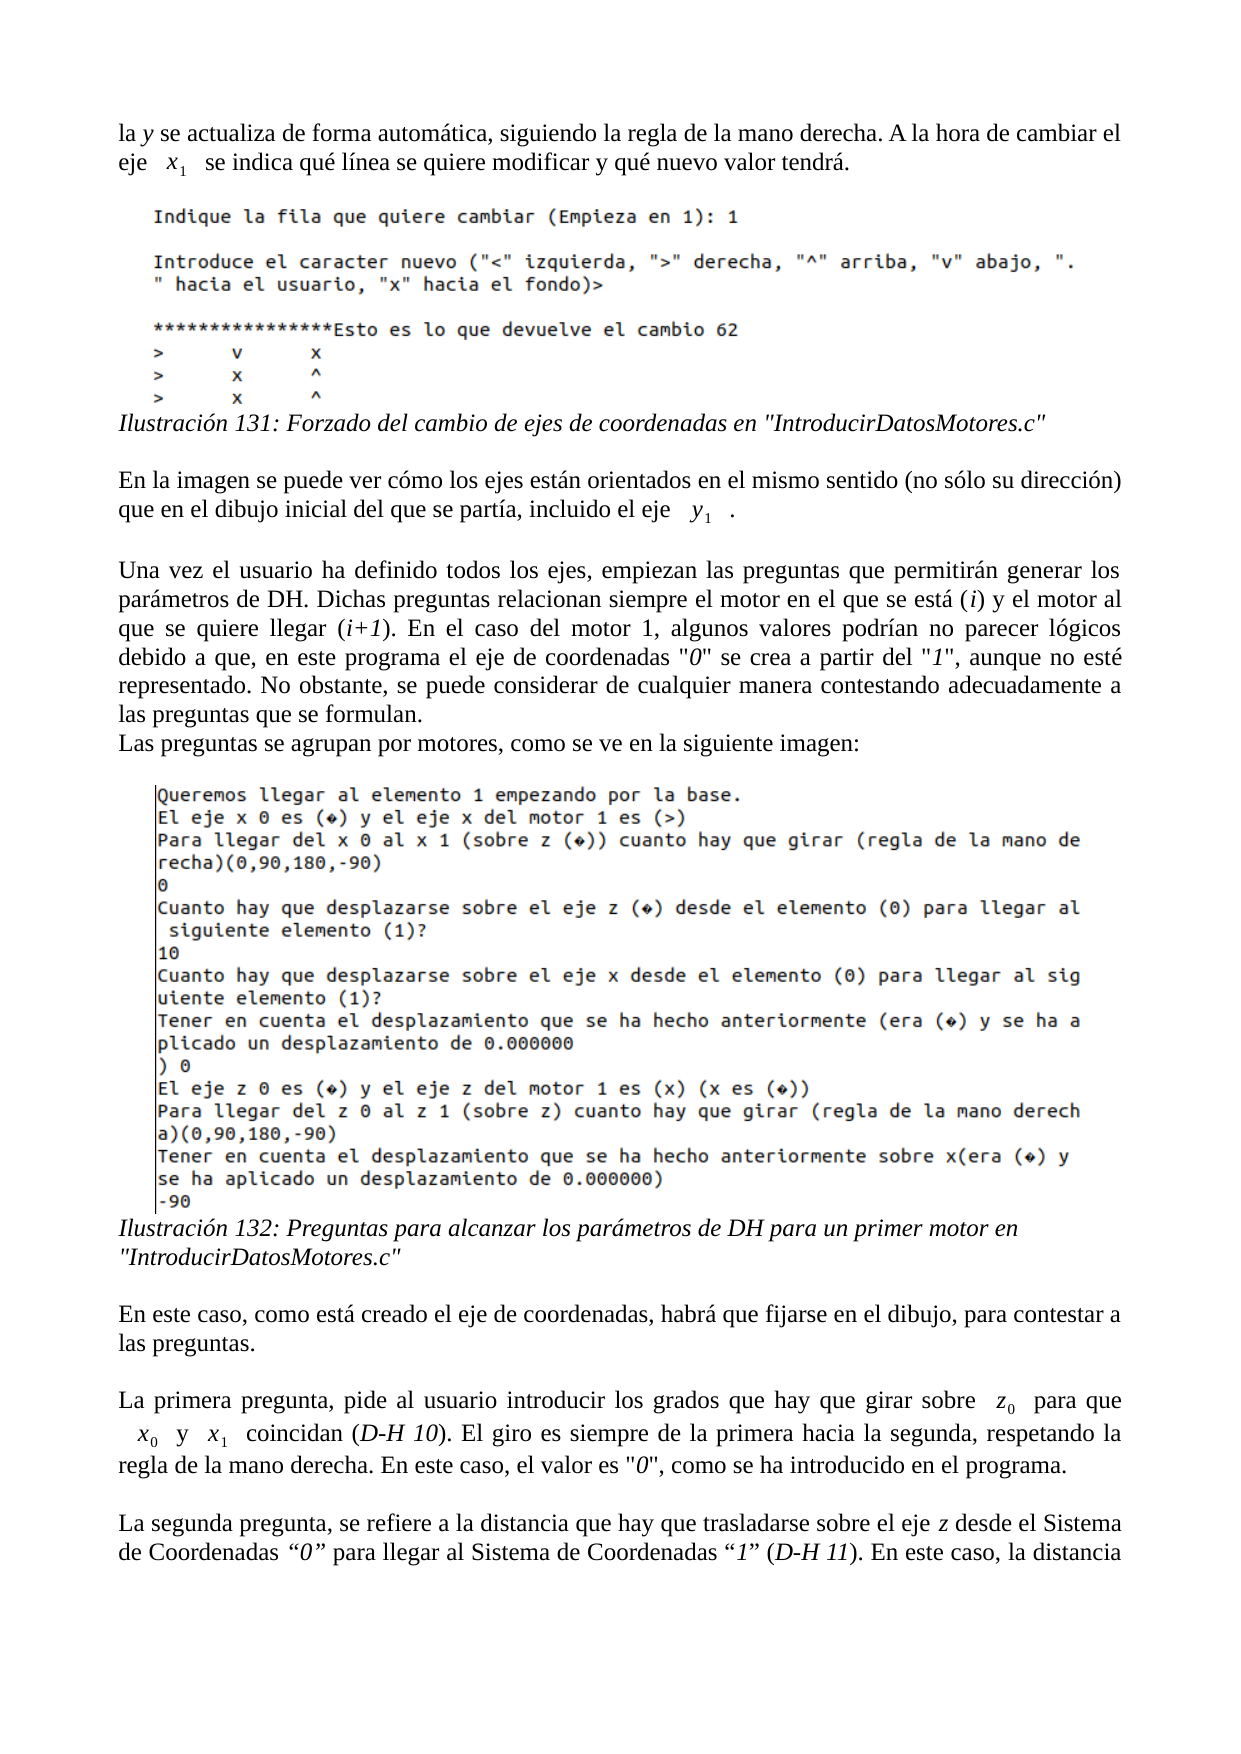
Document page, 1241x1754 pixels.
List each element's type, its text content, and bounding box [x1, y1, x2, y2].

text Ilustración 132: Preguntas para alcanzar los parámetros de DH para un primer motor en "IntroducirDatosMotores.c" [118, 798, 1122, 1271]
text En este caso, como está creado el eje de coordenadas, habrá que fijarse en el dibujo, para contestar a las preguntas. [118, 1299, 1122, 1357]
text En la imagen se puede ver cómo los ejes están orientados en el mismo sentido (no sólo su dirección) que en el dibujo inicial del que se partía, incluido el eje. [118, 466, 1122, 527]
text La segunda pregunta, se refiere a la distancia que hay que trasladarse sobre el eje z desde el Sistema de Coordenadas “0” para llegar al Sistema de Coordenadas “1” (D-H 11). En este caso, la distancia [118, 1508, 1122, 1566]
text La primera pregunta, pide al usuario introducir los grados que hay que girar sobrepara que ycoincidan (D-H 10). El giro es siempre de la primera hacia la segunda, respetando la regla de la mano derecha. En este caso, el valor es "0", como se ha introducido en el programa. [118, 1386, 1122, 1479]
text la y se actualiza de forma automática, siguiendo la regla de la mano derecha. A la hora de cambiar el ejese indica qué línea se quiere modificar y qué nuevo valor tendrá. [118, 118, 1122, 179]
text Las preguntas se agrupan por motores, como se ve en la siguiente imagen: [118, 728, 1122, 757]
text Ilustración 131: Forzado del cambio de ejes de coordenadas en "IntroducirDatosMotores.c" [118, 221, 1122, 437]
text Una vez el usuario ha definido todos los ejes, empiezan las preguntas que permitirán generar los parámetros de DH. Dichas preguntas relacionan siempre el motor en el que se está (i) y el motor al que se quiere llegar (i+1). En el caso del motor 1, algunos valores podrían no parecer lógicos debido a que, en este programa el eje de coordenadas "0" se crea a partir del "1", aunque no esté representado. No obstante, se puede considerar de cualquier manera contestando adecuadamente a las preguntas que se formulan. [118, 556, 1122, 728]
